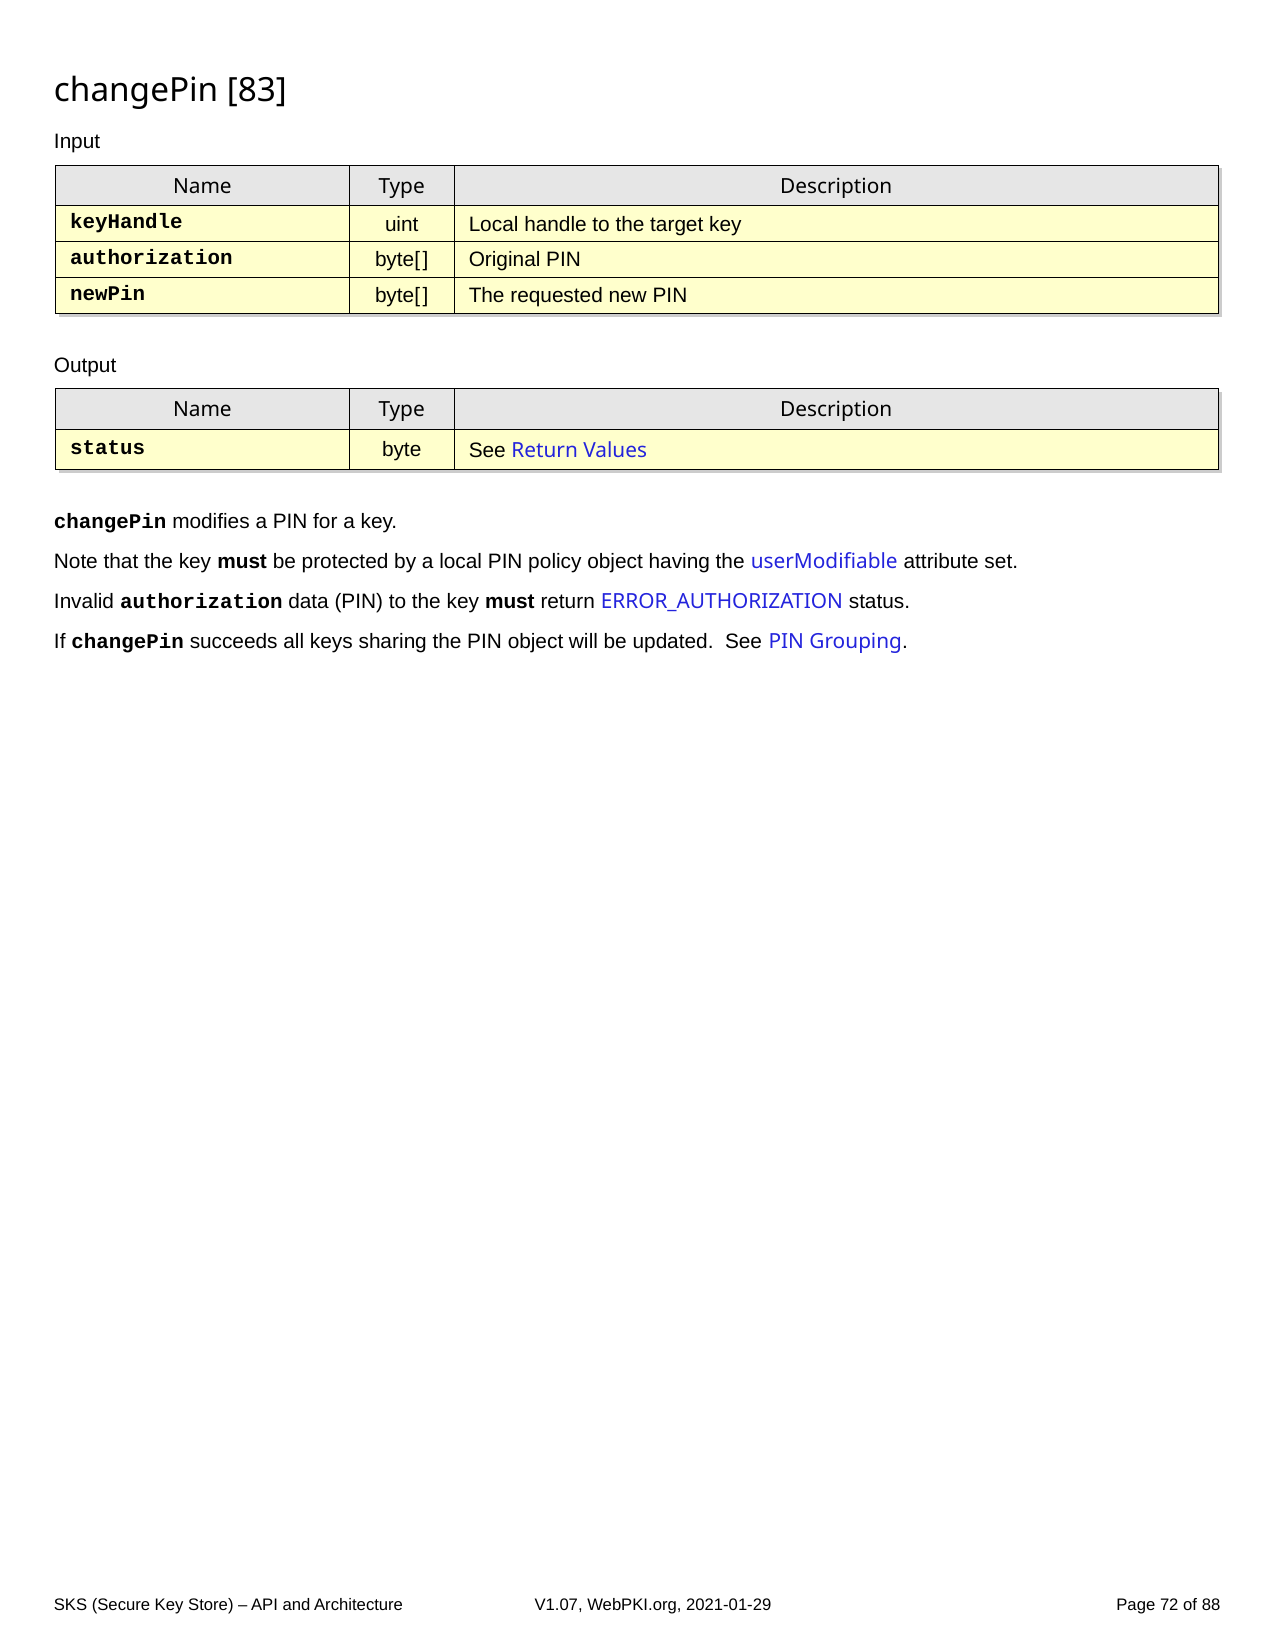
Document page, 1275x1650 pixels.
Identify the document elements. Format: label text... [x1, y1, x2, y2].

table_cell newPin [56, 278, 349, 313]
table_cell status [56, 430, 349, 469]
table_header Name [56, 389, 349, 429]
table_header Description [455, 166, 1218, 205]
table_cell See Return Values [455, 430, 1218, 469]
table_cell byte [350, 430, 454, 469]
text Invalid authorization data (PIN) to the key must return ERROR_AUTHORIZATION status. [54, 586, 1221, 615]
table_cell authorization [56, 242, 349, 277]
text Input [54, 129, 1221, 153]
table_header Type [350, 389, 454, 429]
text If changePin succeeds all keys sharing the PIN object will be updated. See PIN Grouping. [54, 627, 1221, 655]
subtitle changePin [83] [54, 66, 1221, 111]
table_cell Local handle to the target key [455, 206, 1218, 241]
table_cell keyHandle [56, 206, 349, 241]
table_cell Original PIN [455, 242, 1218, 277]
table_cell uint [350, 206, 454, 241]
text Output [54, 352, 1221, 376]
table_header Type [350, 166, 454, 205]
text changePin modifies a PIN for a key. [54, 508, 1221, 534]
table_cell The requested new PIN [455, 278, 1218, 313]
text Note that the key must be protected by a local PIN policy object having the userModifiable attribute set. [54, 546, 1221, 574]
table_header Description [455, 389, 1218, 429]
table_cell byte⁮[ ] [350, 242, 454, 277]
table_header Name [56, 166, 349, 205]
table_cell byte⁮[ ] [350, 278, 454, 313]
